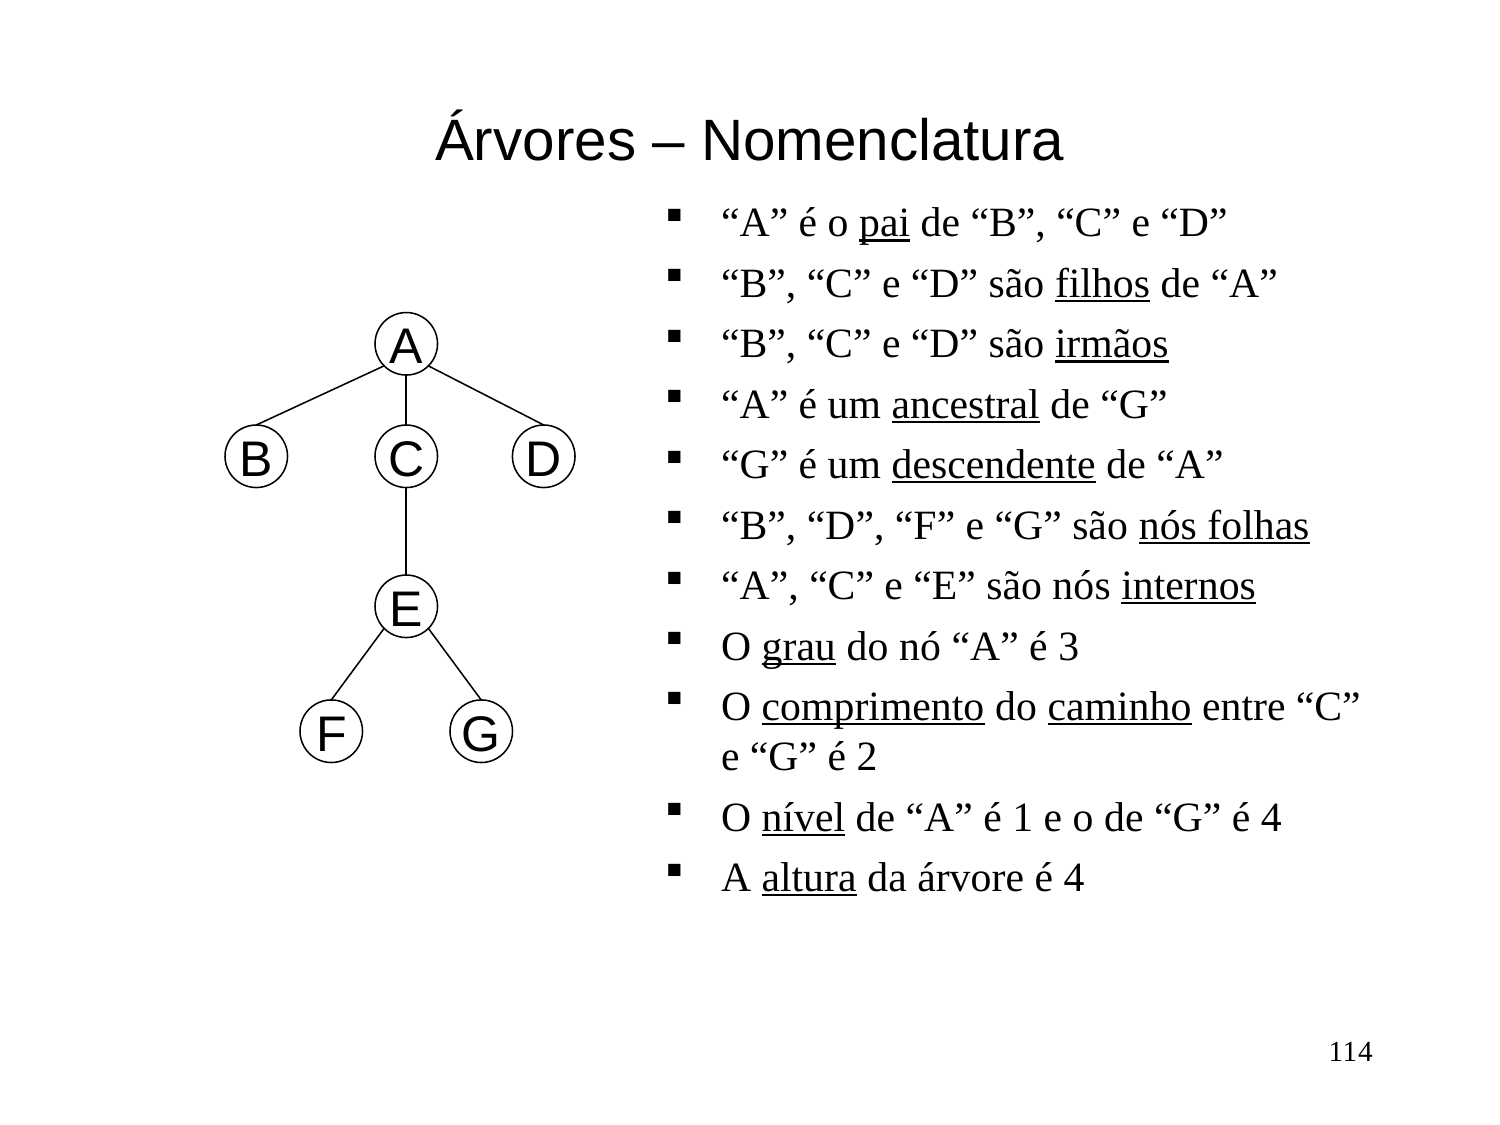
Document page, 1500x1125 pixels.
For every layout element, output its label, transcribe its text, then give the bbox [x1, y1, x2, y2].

text_box D [512, 425, 576, 488]
text_box C [375, 425, 438, 488]
list “A” é o pai de “B”, “C” e “D” “B”, “C” e “D” são filhos de “A” “B”, “C” e “D” são irmãos “A” é um ancestral de “G” “G” é um descendente de “A” “B”, “D”, “F” e “G” são nós folhas “A”, “C” e “E” são nós internos O grau do nó “A” é 3 O comprimento do caminho entre “C” e “G” é 2 O nível de “A” é 1 e o de “G” é 4 A altura da árvore é 4 [650, 187, 1388, 1000]
text_box G [450, 700, 513, 763]
text_box E [375, 575, 438, 638]
title Árvores – Nomenclatura [112, 99, 1388, 175]
text_box A [375, 312, 438, 376]
text_box F [300, 700, 363, 763]
text_box B [225, 425, 288, 488]
